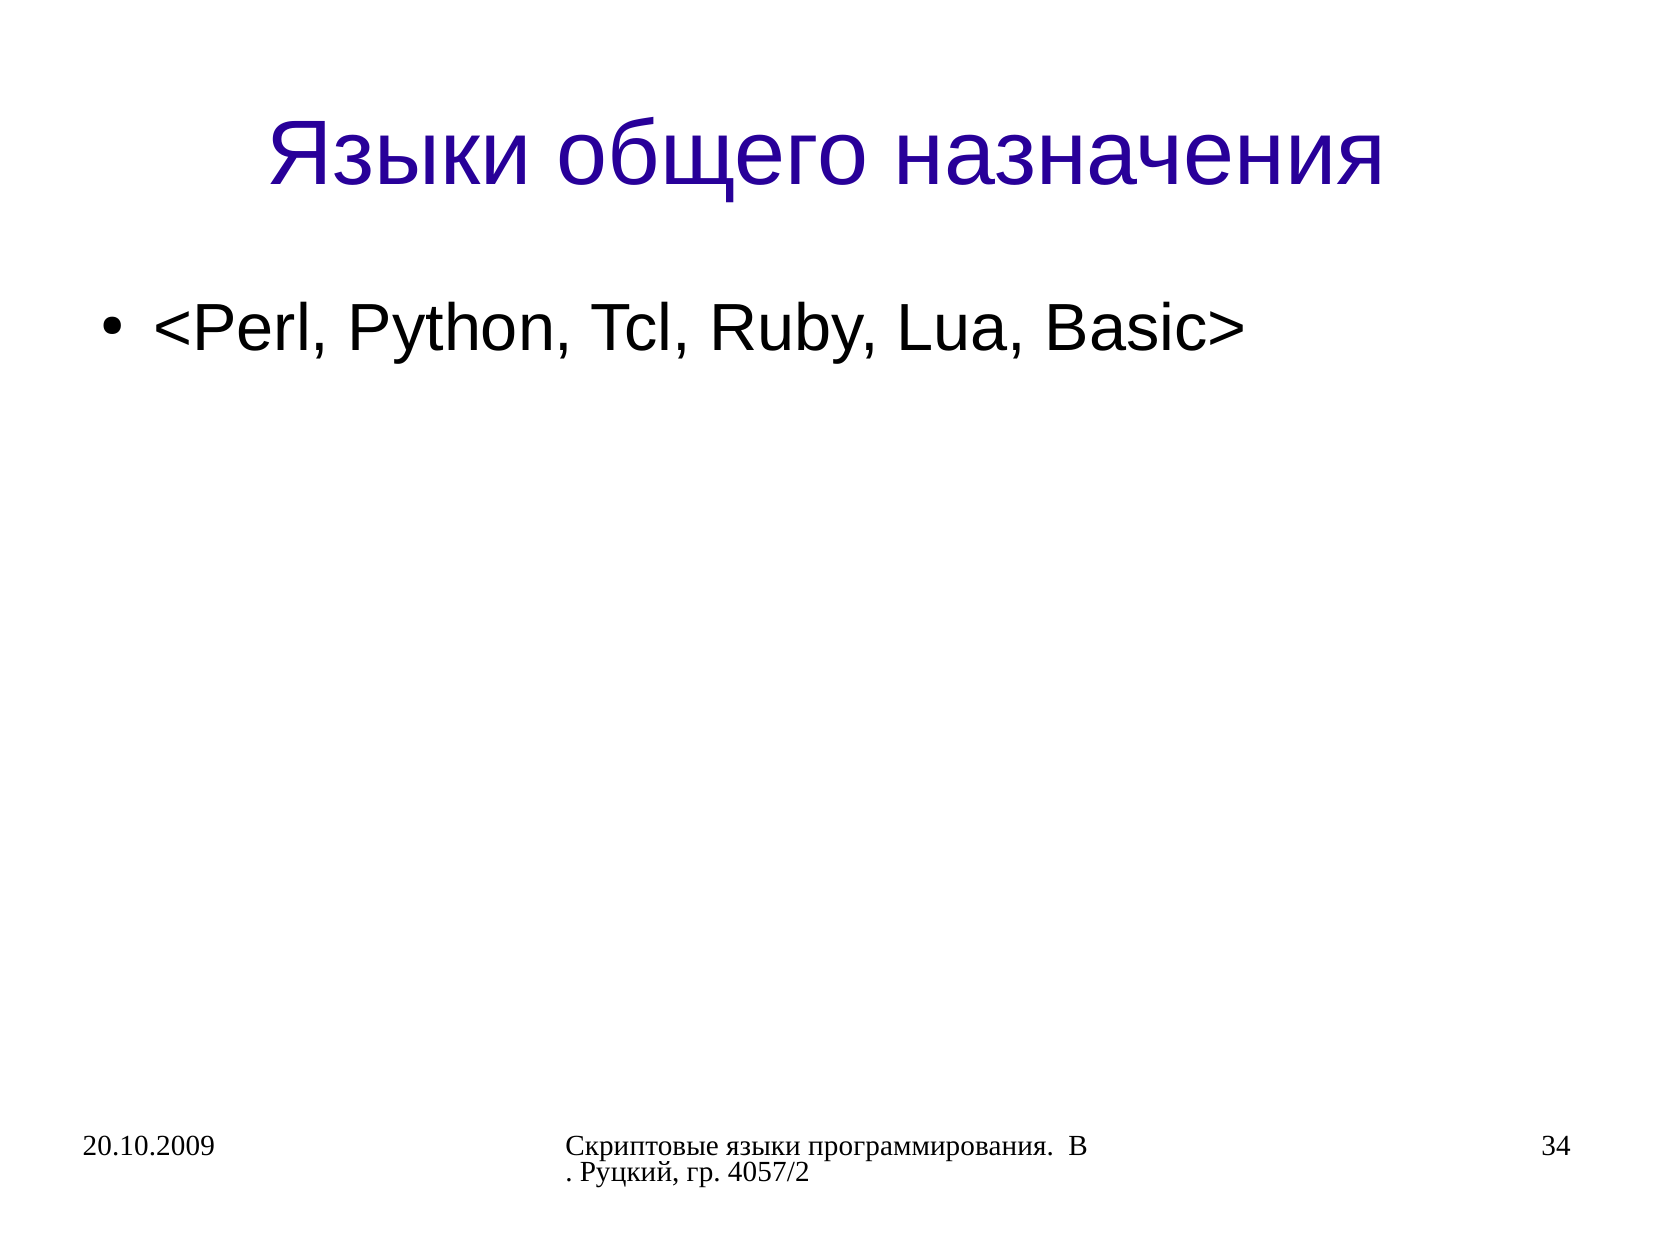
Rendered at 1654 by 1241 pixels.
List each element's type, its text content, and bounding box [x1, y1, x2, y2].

title Языки общего назначения [82, 56, 1571, 250]
list <Perl, Python, Tcl, Ruby, Lua, Basic> [82, 290, 1571, 1109]
